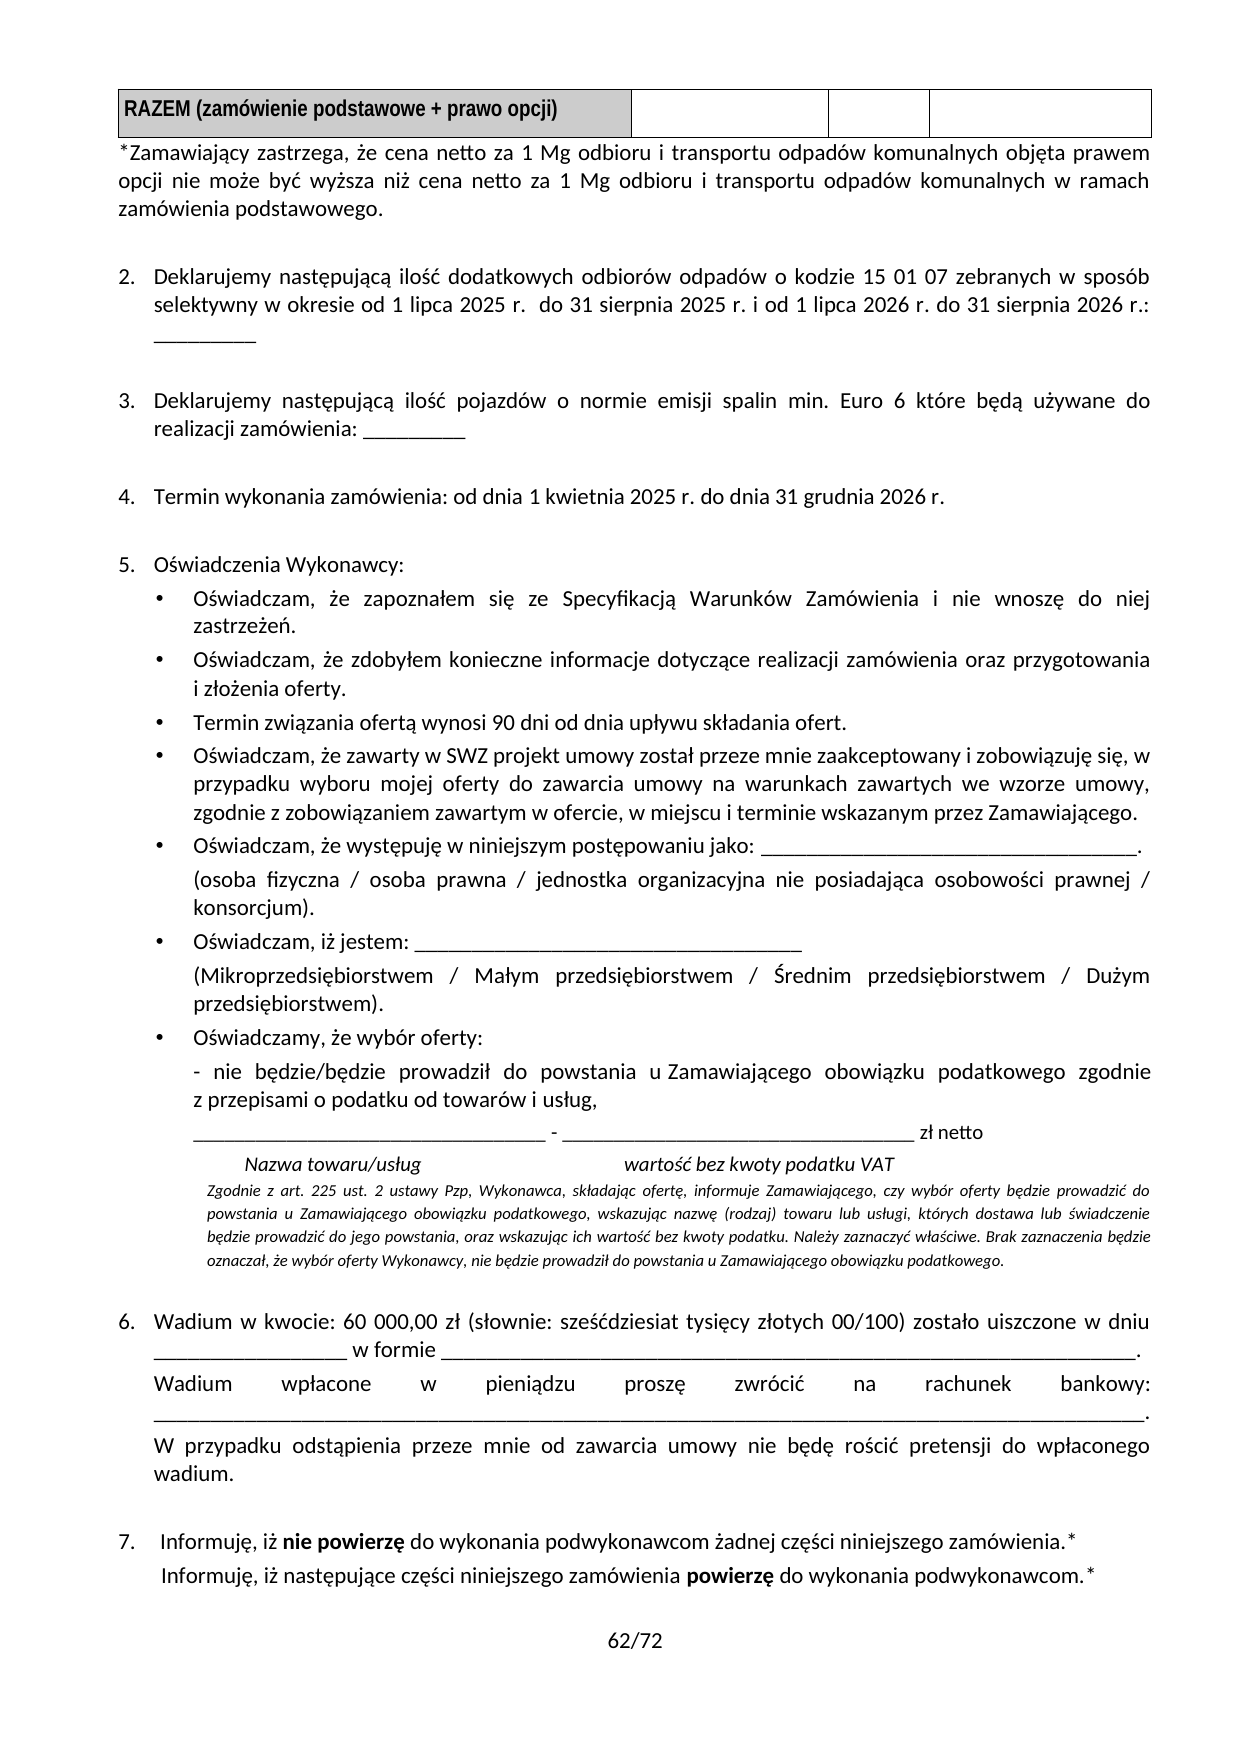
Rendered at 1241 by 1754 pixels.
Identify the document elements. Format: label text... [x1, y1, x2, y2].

list Wadium wpłacone w pieniądzu proszę zwrócić na rachunek bankowy: _______________________________________________________________________________________. [118, 1369, 1152, 1425]
text *Zamawiający zastrzega, że cena netto za 1 Mg odbioru i transportu odpadów komunalnych objęta prawem opcji nie może być wyższa niż cena netto za 1 Mg odbioru i transportu odpadów komunalnych w ramach zamówienia podstawowego. [118, 138, 1152, 222]
text Zgodnie z art. 225 ust. 2 ustawy Pzp, Wykonawca, składając ofertę, informuje Zamawiającego, czy wybór oferty będzie prowadzić do powstania u Zamawiającego obowiązku podatkowego, wskazując nazwę (rodzaj) towaru lub usługi, których dostawa lub świadczenie będzie prowadzić do jego powstania, oraz wskazując ich wartość bez kwoty podatku. Należy zaznaczyć właściwe. Brak zaznaczenia będzie oznaczał, że wybór oferty Wykonawcy, nie będzie prowadził do powstania u Zamawiającego obowiązku podatkowego. [207, 1180, 1152, 1270]
list Oświadczam, iż jestem: __________________________________ [156, 927, 1152, 956]
list Deklarujemy następującą ilość pojazdów o normie emisji spalin min. Euro 6 które będą używane do realizacji zamówienia: _________ [118, 386, 1152, 442]
list - nie będzie/będzie prowadził do powstania u Zamawiającego obowiązku podatkowego zgodnie z przepisami o podatku od towarów i usług, [156, 1057, 1152, 1113]
list Wadium w kwocie: 60 000,00 zł (słownie: sześćdziesiat tysięcy złotych 00/100) zostało uiszczone w dniu _________________ w formie _____________________________________________________________. [118, 1307, 1152, 1363]
list Deklarujemy następującą ilość dodatkowych odbiorów odpadów o kodzie 15 01 07 zebranych w sposób selektywny w okresie od 1 lipca 2025 r. do 31 sierpnia 2025 r. i od 1 lipca 2026 r. do 31 sierpnia 2026 r.: _________ [118, 262, 1152, 346]
text Nazwa towaru/usług wartość bez kwoty podatku VAT [207, 1151, 1152, 1176]
list Oświadczamy, że wybór oferty: [156, 1023, 1152, 1051]
list Oświadczam, że zdobyłem konieczne informacje dotyczące realizacji zamówienia oraz przygotowania i złożenia oferty. [156, 646, 1152, 702]
list Oświadczam, że zawarty w SWZ projekt umowy został przeze mnie zaakceptowany i zobowiązuję się, w przypadku wyboru mojej oferty do zawarcia umowy na warunkach zawartych we wzorze umowy, zgodnie z zobowiązaniem zawartym w ofercie, w miejscu i terminie wskazanym przez Zamawiającego. [156, 742, 1152, 826]
table_cell [930, 90, 1151, 137]
list W przypadku odstąpienia przeze mnie od zawarcia umowy nie będę rościć pretensji do wpłaconego wadium. [118, 1431, 1152, 1487]
list Oświadczenia Wykonawcy: [118, 550, 1152, 578]
list (Mikroprzedsiębiorstwem / Małym przedsiębiorstwem / Średnim przedsiębiorstwem / Dużym przedsiębiorstwem). [156, 961, 1152, 1017]
list Informuję, iż następujące części niniejszego zamówienia powierzę do wykonania podwykonawcom.* [118, 1561, 1152, 1589]
list Termin związania ofertą wynosi 90 dni od dnia upływu składania ofert. [156, 708, 1152, 736]
table_cell [632, 90, 828, 137]
list __________________________________ - __________________________________ zł netto [156, 1119, 1152, 1145]
list Termin wykonania zamówienia: od dnia 1 kwietnia 2025 r. do dnia 31 grudnia 2026 r. [118, 482, 1152, 510]
list Oświadczam, że zapoznałem się ze Specyfikacją Warunków Zamówienia i nie wnoszę do niej zastrzeżeń. [156, 584, 1152, 640]
list Oświadczam, że występuję w niniejszym postępowaniu jako: _________________________________. [156, 832, 1152, 859]
list Informuję, iż nie powierzę do wykonania podwykonawcom żadnej części niniejszego zamówienia.* [118, 1527, 1152, 1555]
table_cell [829, 90, 929, 137]
table_cell RAZEM (zamówienie podstawowe + prawo opcji) [119, 90, 631, 137]
list (osoba fizyczna / osoba prawna / jednostka organizacyjna nie posiadająca osobowości prawnej / konsorcjum). [156, 866, 1152, 922]
